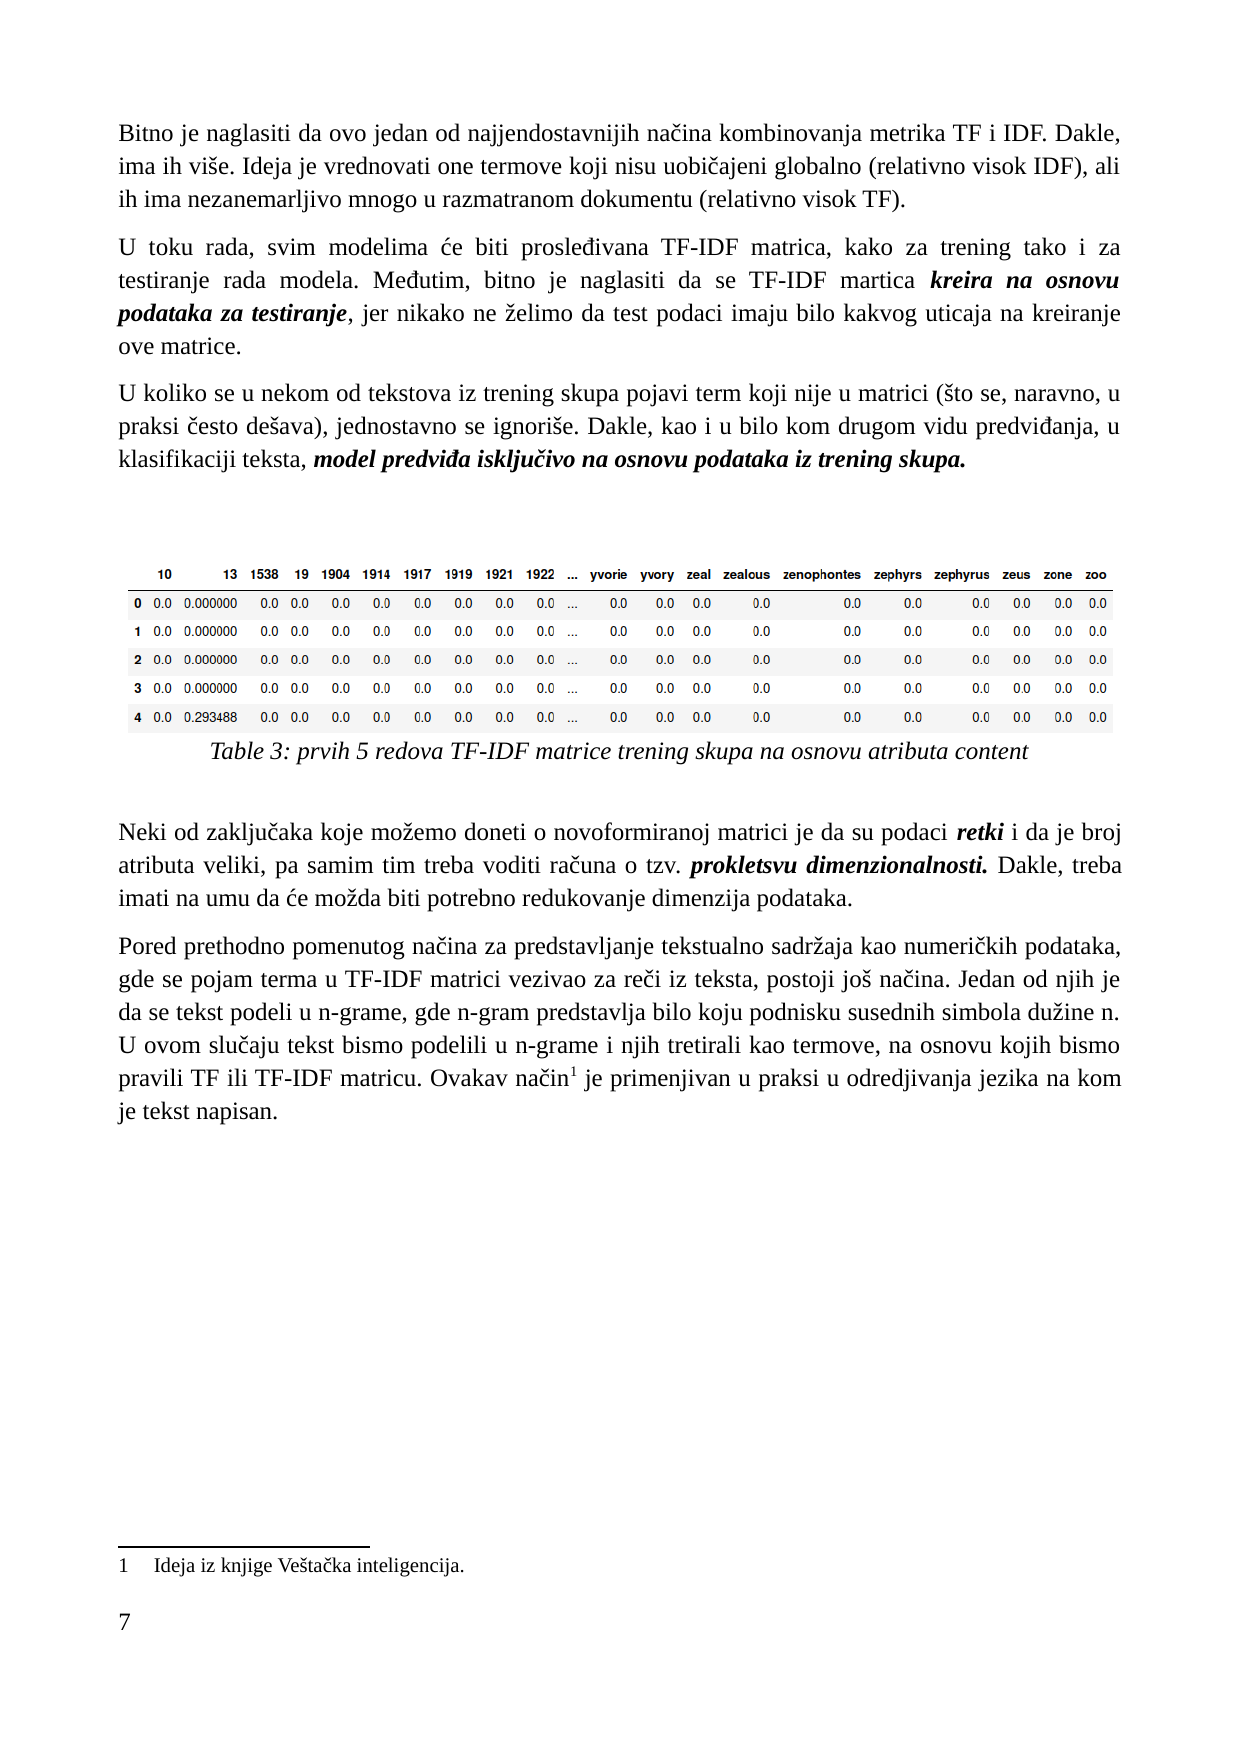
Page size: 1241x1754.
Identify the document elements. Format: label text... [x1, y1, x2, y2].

text U koliko se u nekom od tekstova iz trening skupa pojavi term koji nije u matrici (što se, naravno, u praksi često dešava), jednostavno se ignoriše. Dakle, kao i u bilo kom drugom vidu predviđanja, u klasifikaciji teksta, model predviđa isključivo na osnovu podataka iz trening skupa. [118, 378, 1122, 473]
text U toku rada, svim modelima će biti prosleđivana TF-IDF matrica, kako za trening tako i za testiranje rada modela. Međutim, bitno je naglasiti da se TF-IDF martica kreira na osnovu podataka za testiranje, jer nikako ne želimo da test podaci imaju bilo kakvog uticaja na kreiranje ove matrice. [118, 232, 1122, 359]
text Pored prethodno pomenutog načina za predstavljanje tekstualno sadržaja kao numeričkih podataka, gde se pojam terma u TF-IDF matrici vezivao za reči iz teksta, postoji još načina. Jedan od njih je da se tekst podeli u n-grame, gde n-gram predstavlja bilo koju podnisku susednih simbola dužine n. U ovom slučaju tekst bismo podelili u n-grame i njih tretirali kao termove, na osnovu kojih bismo pravili TF ili TF-IDF matricu. Ovakav način je primenjivan u praksi u odredjivanja jezika na kom je tekst napisan. [118, 931, 1122, 1124]
text Table 3: prvih 5 redova TF-IDF matrice trening skupa na osnovu atributa content [118, 737, 1122, 765]
text Bitno je naglasiti da ovo jedan od najjendostavnijih načina kombinovanja metrika TF i IDF. Dakle, ima ih više. Ideja je vrednovati one termove koji nisu uobičajeni globalno (relativno visok IDF), ali ih ima nezanemarljivo mnogo u razmatranom dokumentu (relativno visok TF). [118, 118, 1122, 213]
picture [118, 552, 1123, 737]
text Ideja iz knjige Veštačka inteligencija. [118, 1553, 1122, 1577]
text Neki od zaključaka koje možemo doneti o novoformiranoj matrici je da su podaci retki i da je broj atributa veliki, pa samim tim treba voditi računa o tzv. prokletsvu dimenzionalnosti. Dakle, treba imati na umu da će možda biti potrebno redukovanje dimenzija podataka. [118, 817, 1122, 912]
